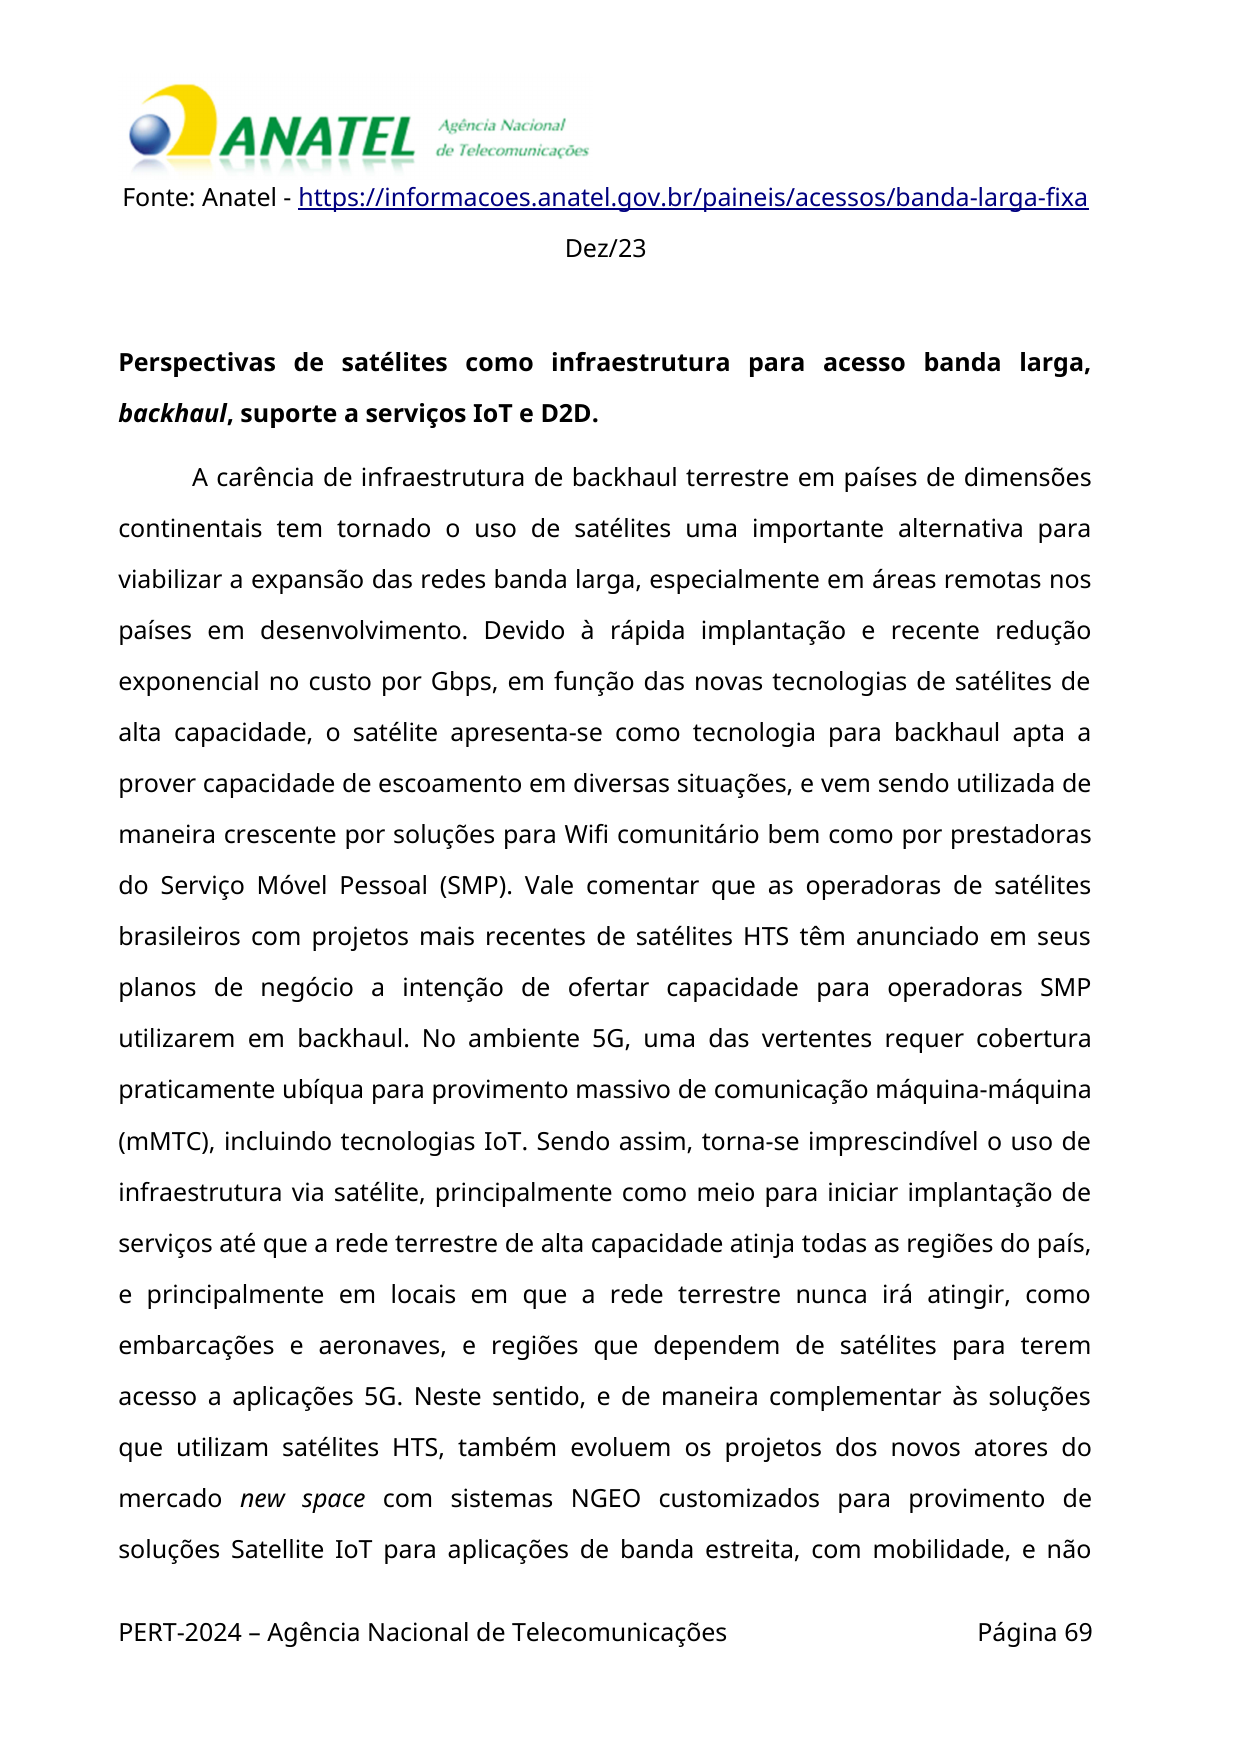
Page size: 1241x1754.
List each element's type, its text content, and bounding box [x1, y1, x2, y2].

text Fonte: Anatel - https://informacoes.anatel.gov.br/paineis/acessos/banda-larga-fixa Dez/23 [118, 179, 1093, 264]
text Perspectivas de satélites como infraestrutura para acesso banda larga, backhaul, suporte a serviços IoT e D2D. [118, 345, 1093, 430]
text A carência de infraestrutura de backhaul terrestre em países de dimensões continentais tem tornado o uso de satélites uma importante alternativa para viabilizar a expansão das redes banda larga, especialmente em áreas remotas nos países em desenvolvimento. Devido à rápida implantação e recente redução exponencial no custo por Gbps, em função das novas tecnologias de satélites de alta capacidade, o satélite apresenta-se como tecnologia para backhaul apta a prover capacidade de escoamento em diversas situações, e vem sendo utilizada de maneira crescente por soluções para Wifi comunitário bem como por prestadoras do Serviço Móvel Pessoal (SMP). Vale comentar que as operadoras de satélites brasileiros com projetos mais recentes de satélites HTS têm anunciado em seus planos de negócio a intenção de ofertar capacidade para operadoras SMP utilizarem em backhaul. No ambiente 5G, uma das vertentes requer cobertura praticamente ubíqua para provimento massivo de comunicação máquina-máquina (mMTC), incluindo tecnologias IoT. Sendo assim, torna-se imprescindível o uso de infraestrutura via satélite, principalmente como meio para iniciar implantação de serviços até que a rede terrestre de alta capacidade atinja todas as regiões do país, e principalmente em locais em que a rede terrestre nunca irá atingir, como embarcações e aeronaves, e regiões que dependem de satélites para terem acesso a aplicações 5G. Neste sentido, e de maneira complementar às soluções que utilizam satélites HTS, também evoluem os projetos dos novos atores do mercado new space com sistemas NGEO customizados para provimento de soluções Satellite IoT para aplicações de banda estreita, com mobilidade, e não [118, 460, 1093, 1566]
